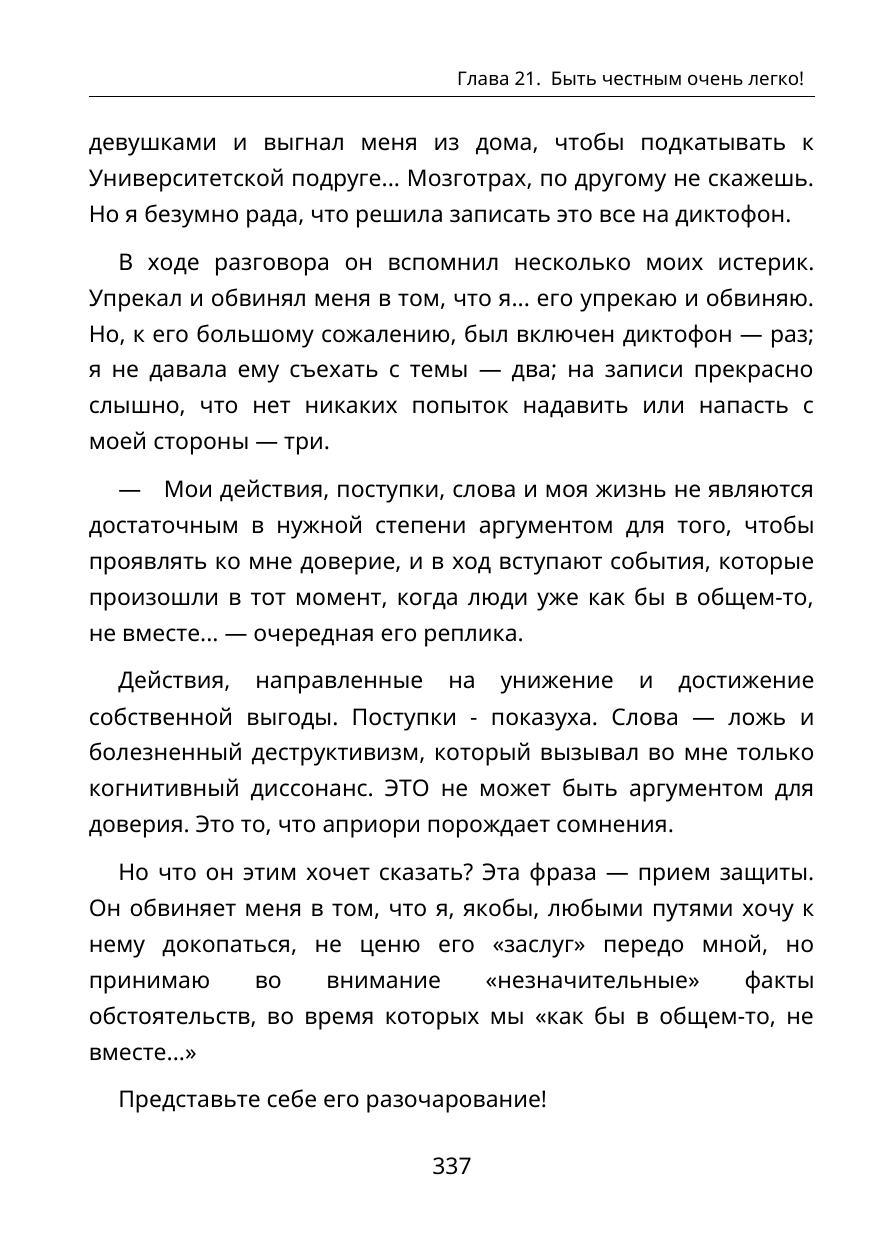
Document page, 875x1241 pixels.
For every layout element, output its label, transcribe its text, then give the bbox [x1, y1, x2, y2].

text Представьте себе его разочарование! [88, 1083, 815, 1114]
text Но что он этим хочет сказать? Эта фраза — прием защиты. Он обвиняет меня в том, что я, якобы, любыми путями хочу к нему докопаться, не ценю его «заслуг» передо мной, но принимаю во внимание «незначительные» факты обстоятельств, во время которых мы «как бы в общем-то, не вместе...» [88, 856, 815, 1067]
text девушками и выгнал меня из дома, чтобы подкатывать к Университетской подруге... Мозготрах, по другому не скажешь. Но я безумно рада, что решила записать это все на диктофон. [88, 126, 815, 229]
text В ходе разговора он вспомнил несколько моих истерик. Упрекал и обвинял меня в том, что я... его упрекаю и обвиняю. Но, к его большому сожалению, был включен диктофон — раз; я не давала ему съехать с темы — два; на записи прекрасно слышно, что нет никаких попыток надавить или напасть с моей стороны — три. [88, 246, 815, 457]
list Мои действия, поступки, слова и моя жизнь не являются достаточным в нужной степени аргументом для того, чтобы проявлять ко мне доверие, и в ход вступают события, которые произошли в тот момент, когда люди уже как бы в общем-то, не вместе... — очередная его реплика. [88, 473, 815, 648]
text Действия, направленные на унижение и достижение собственной выгоды. Поступки - показуха. Слова — ложь и болезненный деструктивизм, который вызывал во мне только когнитивный диссонанс. ЭТО не может быть аргументом для доверия. Это то, что априори порождает сомнения. [88, 664, 815, 839]
